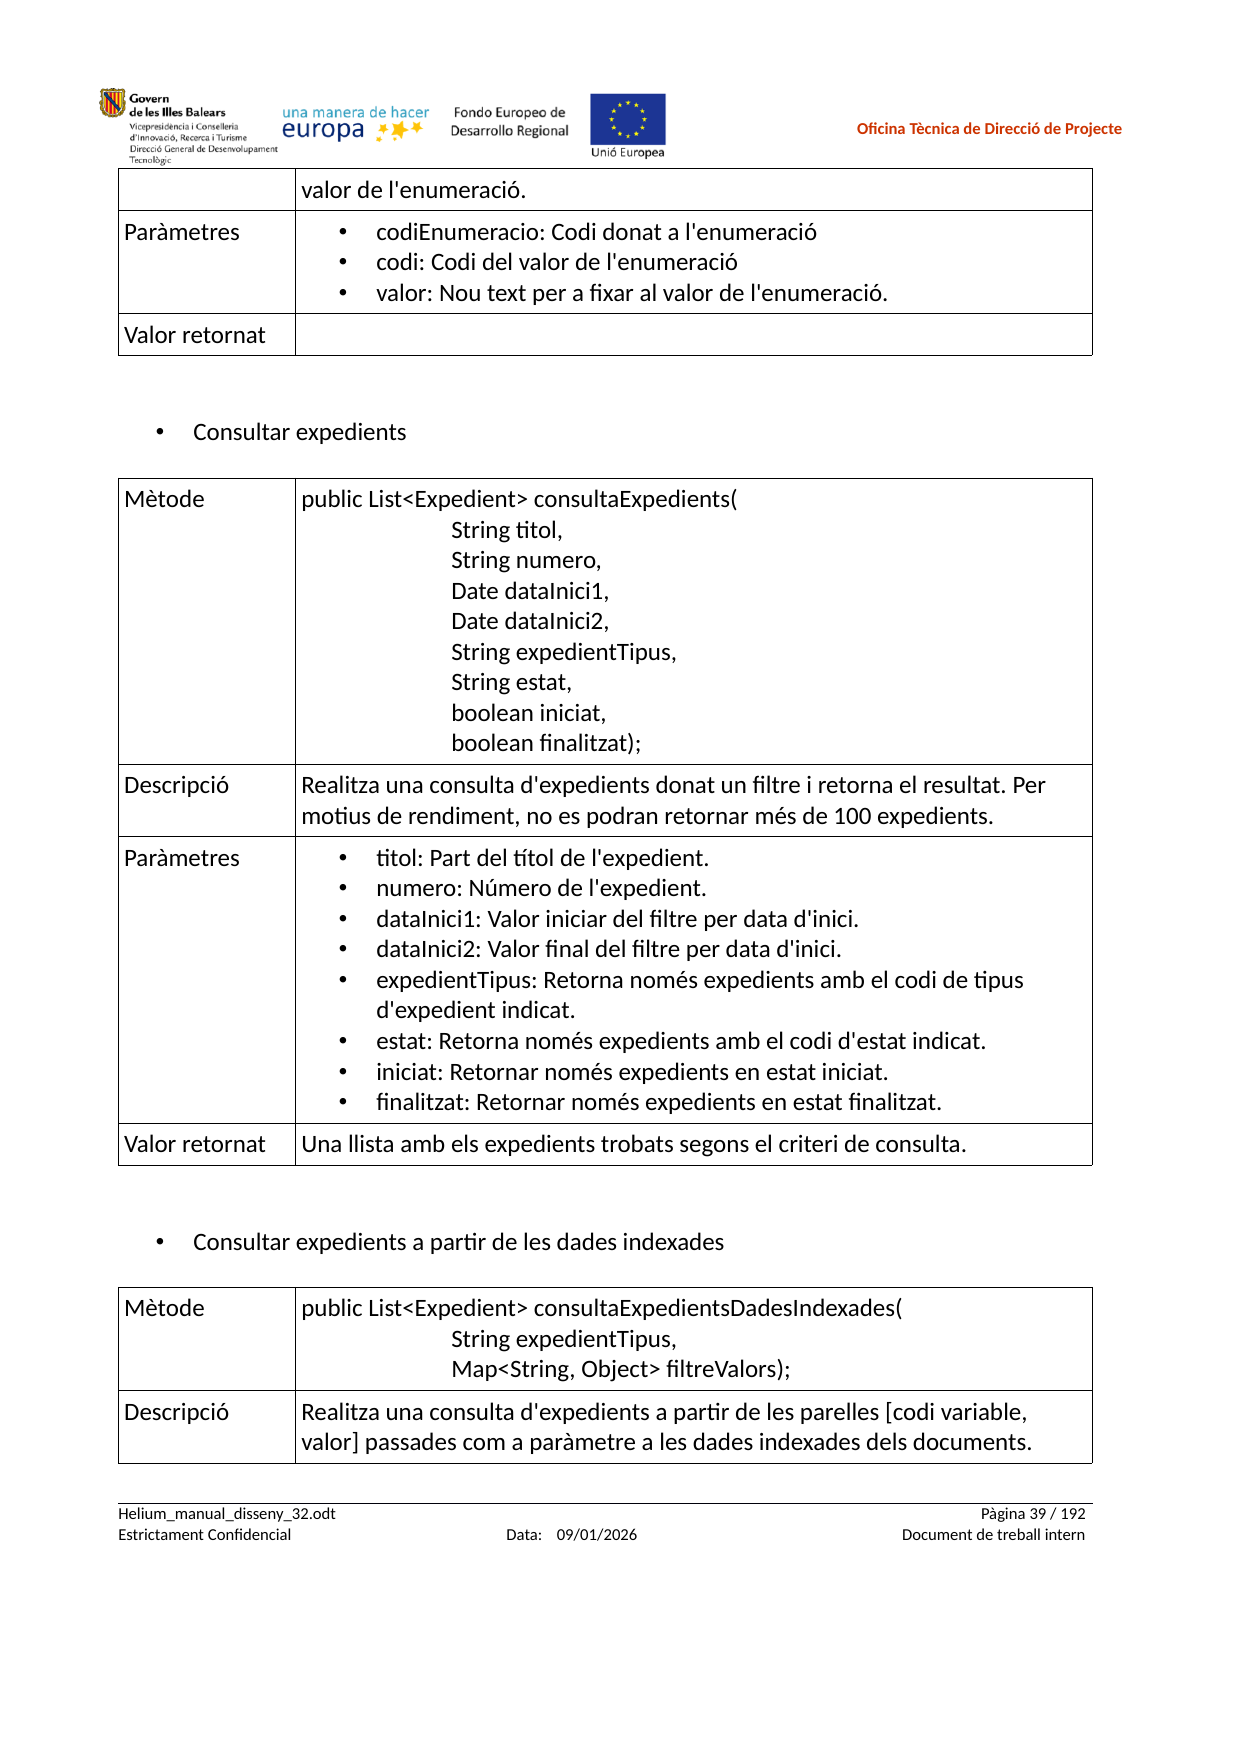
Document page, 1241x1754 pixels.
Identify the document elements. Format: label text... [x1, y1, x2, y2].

table_cell Valor retornat [119, 314, 295, 355]
table_header Mètode [119, 1288, 295, 1390]
table_cell Paràmetres [119, 211, 295, 313]
table_cell Realitza una consulta d'expedients a partir de les parelles [codi variable, valor] passades com a paràmetre a les dades indexades dels documents. [296, 1391, 1092, 1462]
table_header Mètode [119, 479, 295, 764]
table_cell valor de l'enumeració. [296, 169, 1092, 210]
table_header public List<Expedient> consultaExpedientsDadesIndexades( String expedientTipus, Map<String, Object> filtreValors); [296, 1288, 1092, 1390]
list Consultar expedients [156, 416, 1122, 447]
table_cell Paràmetres [119, 837, 295, 1122]
table_header public List<Expedient> consultaExpedients( String titol, String numero, Date dataInici1, Date dataInici2, String expedientTipus, String estat, boolean iniciat, boolean finalitzat); [296, 479, 1092, 764]
table_cell Una llista amb els expedients trobats segons el criteri de consulta. [296, 1124, 1092, 1164]
table_cell [119, 169, 295, 210]
table_cell Valor retornat [119, 1124, 295, 1164]
table_cell titol: Part del títol de l'expedient. numero: Número de l'expedient. dataInici1: Valor iniciar del filtre per data d'inici. dataInici2: Valor final del filtre per data d'inici. expedientTipus: Retorna només expedients amb el codi de tipus d'expedient indicat. estat: Retorna només expedients amb el codi d'estat indicat. iniciat: Retornar només expedients en estat iniciat. finalitzat: Retornar només expedients en estat finalitzat. [296, 837, 1092, 1122]
table_cell Descripció [119, 765, 295, 836]
picture [99, 87, 668, 166]
table_cell codiEnumeracio: Codi donat a l'enumeració codi: Codi del valor de l'enumeració valor: Nou text per a fixar al valor de l'enumeració. [296, 211, 1092, 313]
table_cell Realitza una consulta d'expedients donat un filtre i retorna el resultat. Per motius de rendiment, no es podran retornar més de 100 expedients. [296, 765, 1092, 836]
table_cell Descripció [119, 1391, 295, 1462]
table_cell [296, 314, 1092, 355]
list Consultar expedients a partir de les dades indexades [156, 1226, 1122, 1256]
